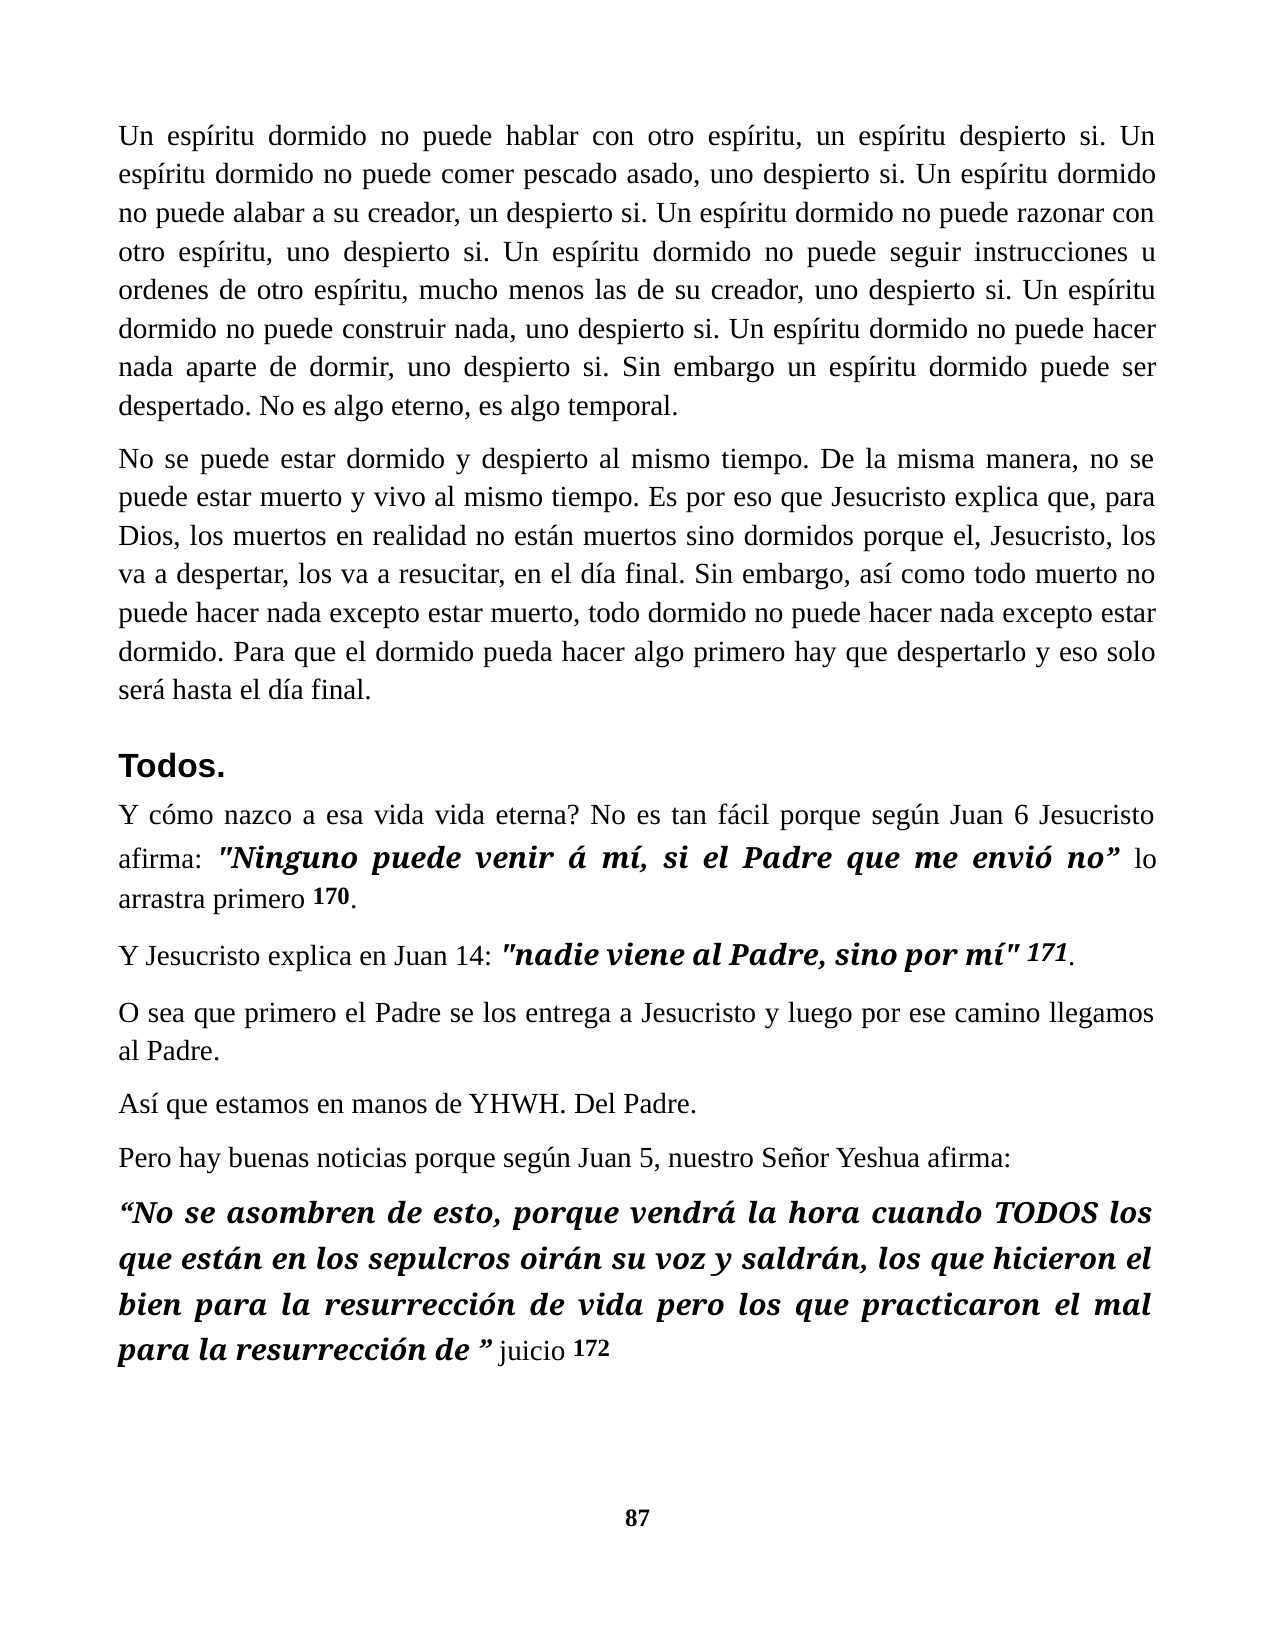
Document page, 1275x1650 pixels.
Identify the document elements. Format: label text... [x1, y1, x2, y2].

text No se puede estar dormido y despierto al mismo tiempo. De la misma manera, no se puede estar muerto y vivo al mismo tiempo. Es por eso que Jesucristo explica que, para Dios, los muertos en realidad no están muertos sino dormidos porque el, Jesucristo, los va a despertar, los va a resucitar, en el día final. Sin embargo, así como todo muerto no puede hacer nada excepto estar muerto, todo dormido no puede hacer nada excepto estar dormido. Para que el dormido pueda hacer algo primero hay que despertarlo y eso solo será hasta el día final. [118, 441, 1157, 706]
text “No se asombren de esto, porque vendrá la hora cuando TODOS los que están en los sepulcros oirán su voz y saldrán, los que hicieron el bien para la resurrección de vida pero los que practicaron el mal para la resurrección de ” juicio [118, 1193, 1157, 1369]
text Pero hay buenas noticias porque según Juan 5, nuestro Señor Yeshua afirma: [118, 1140, 1157, 1173]
text Un espíritu dormido no puede hablar con otro espíritu, un espíritu despierto si. Un espíritu dormido no puede comer pescado asado, uno despierto si. Un espíritu dormido no puede alabar a su creador, un despierto si. Un espíritu dormido no puede razonar con otro espíritu, uno despierto si. Un espíritu dormido no puede seguir instrucciones u ordenes de otro espíritu, mucho menos las de su creador, uno despierto si. Un espíritu dormido no puede construir nada, uno despierto si. Un espíritu dormido no puede hacer nada aparte de dormir, uno despierto si. Sin embargo un espíritu dormido puede ser despertado. No es algo eterno, es algo temporal. [118, 118, 1157, 421]
text Así que estamos en manos de YHWH. Del Padre. [118, 1087, 1157, 1120]
text Y Jesucristo explica en Juan 14: "nadie viene al Padre, sino por mí" . [118, 935, 1157, 974]
subtitle Todos. [118, 746, 1157, 785]
text Y cómo nazco a esa vida vida eterna? No es tan fácil porque según Juan 6 Jesucristo afirma: "Ninguno puede venir á mí, si el Padre que me envió no” lo arrastra primero . [118, 797, 1157, 915]
text O sea que primero el Padre se los entrega a Jesucristo y luego por ese camino llegamos al Padre. [118, 995, 1157, 1067]
